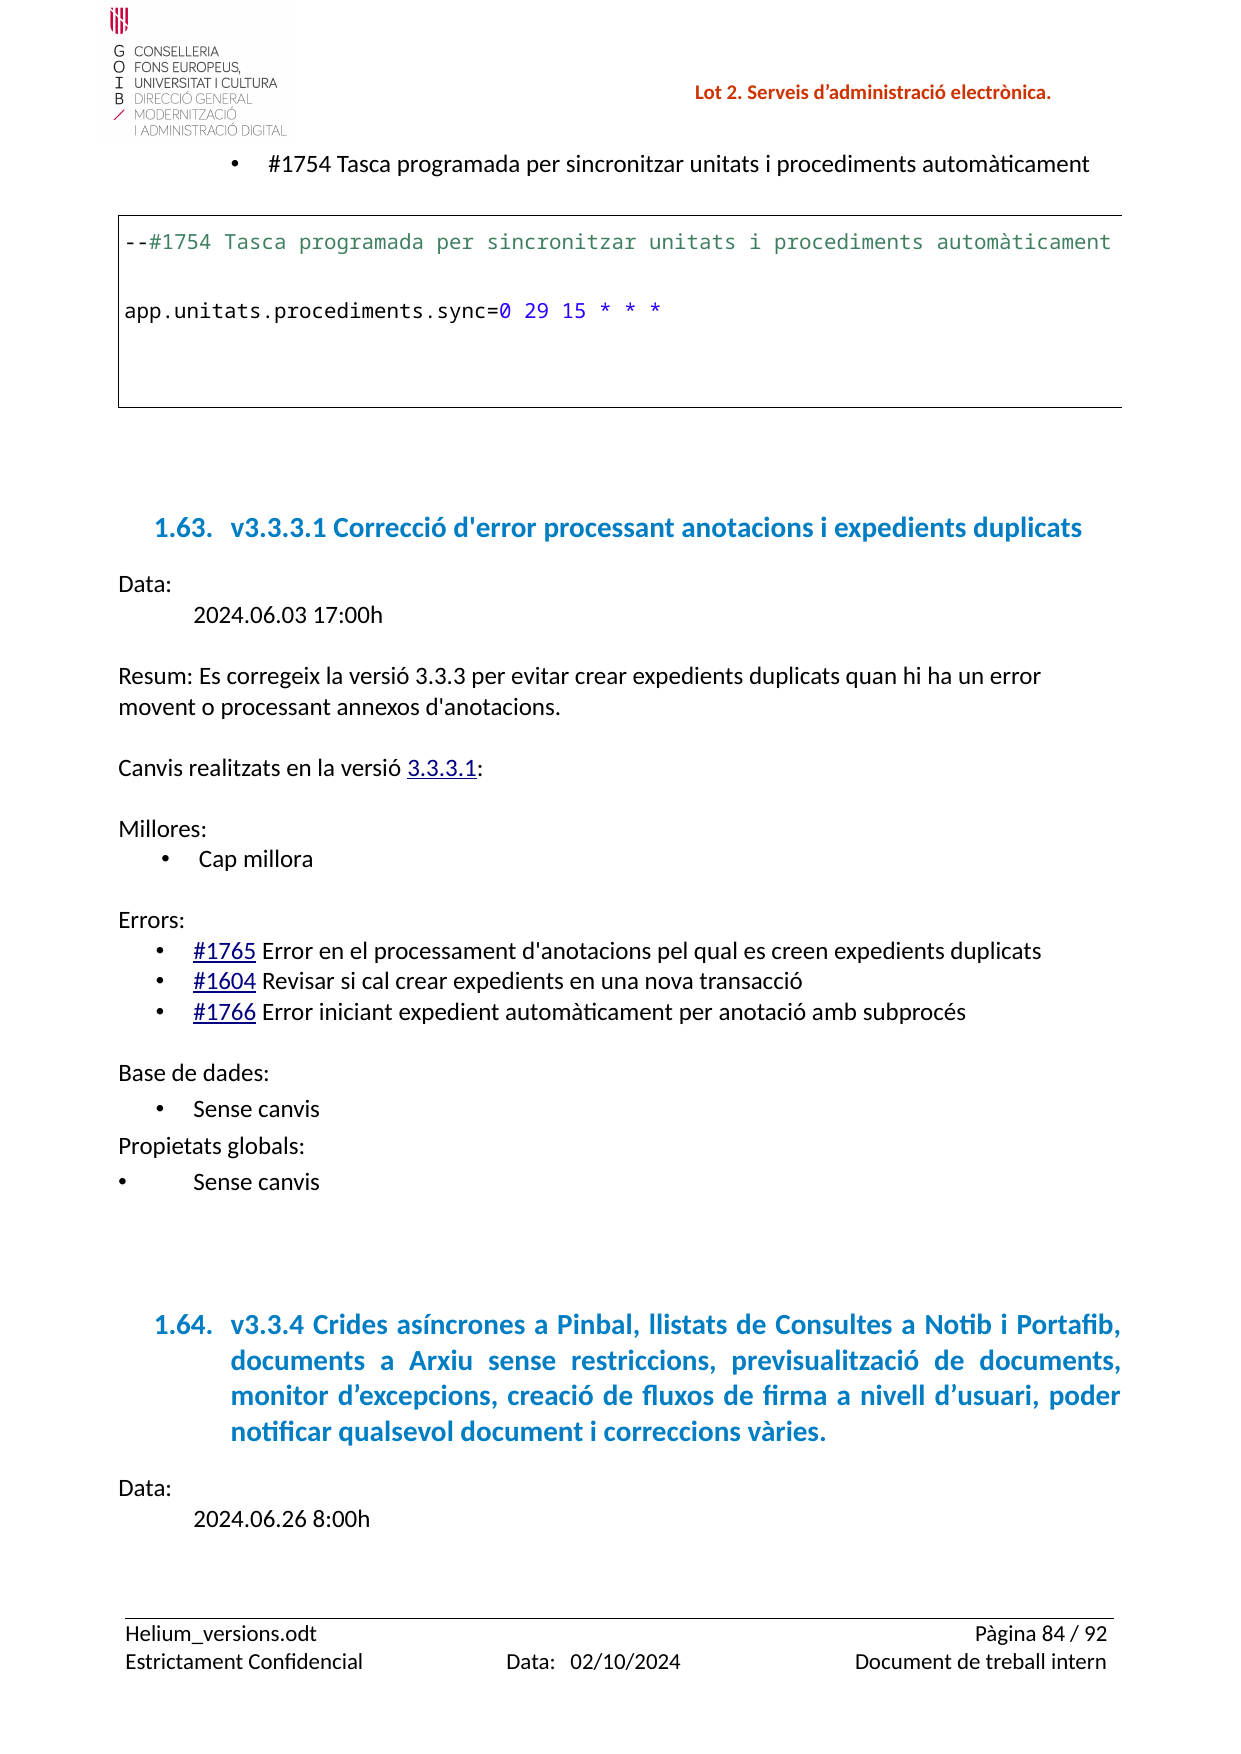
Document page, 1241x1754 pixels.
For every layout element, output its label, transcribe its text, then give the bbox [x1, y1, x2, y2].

text Errors: [118, 904, 1122, 935]
text Data: [118, 1472, 1122, 1503]
list #1604 Revisar si cal crear expedients en una nova transacció [156, 965, 1122, 996]
text Millores: [118, 813, 1122, 843]
subtitle v3.3.3.1 Correcció d'error processant anotacions i expedients duplicats [153, 509, 1122, 545]
text 2024.06.26 8:00h [118, 1503, 1122, 1533]
picture [100, 0, 297, 144]
list Sense canvis [118, 1166, 1122, 1197]
table_header --#1754 Tasca programada per sincronitzar unitats i procediments automàticament app.unitats.procediments.sync=0 29 15 * * * [119, 216, 1122, 407]
text Base de dades: [118, 1057, 1122, 1087]
text Propietats globals: [118, 1130, 1122, 1160]
text Canvis realitzats en la versió 3.3.3.1: [118, 752, 1122, 782]
list Cap millora [161, 843, 1122, 874]
list #1765 Error en el processament d'anotacions pel qual es creen expedients duplicats [156, 935, 1122, 965]
text 2024.06.03 17:00h [118, 599, 1122, 630]
text Data: [118, 569, 1122, 599]
list #1766 Error iniciant expedient automàticament per anotació amb subprocés [156, 996, 1122, 1026]
subtitle v3.3.4 Crides asíncrones a Pinbal, llistats de Consultes a Notib i Portafib, documents a Arxiu sense restriccions, previsualització de documents, monitor d’excepcions, creació de fluxos de firma a nivell d’usuari, poder notificar qualsevol document i correccions vàries. [153, 1306, 1122, 1449]
text Resum: Es corregeix la versió 3.3.3 per evitar crear expedients duplicats quan hi ha un error movent o processant annexos d'anotacions. [118, 660, 1122, 721]
list #1754 Tasca programada per sincronitzar unitats i procediments automàticament [231, 148, 1122, 178]
list Sense canvis [156, 1093, 1122, 1124]
